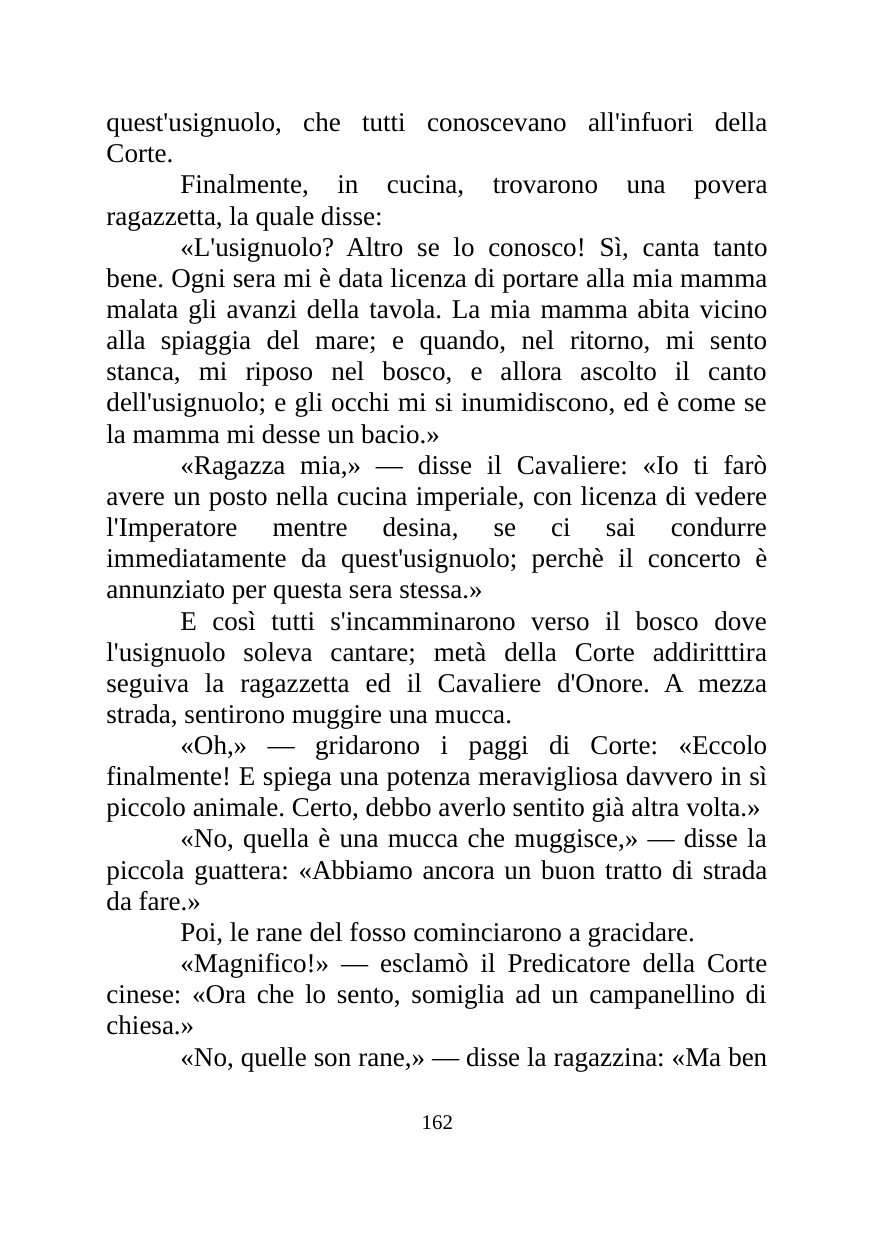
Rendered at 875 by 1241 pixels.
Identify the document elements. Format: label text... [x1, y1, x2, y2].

text E così tutti s'incamminarono verso il bosco dove l'usignuolo soleva cantare; metà della Corte addiritttira seguiva la ragazzetta ed il Cavaliere d'Onore. A mezza strada, sentirono muggire una mucca. [106, 604, 768, 729]
text «Oh,» — gridarono i paggi di Corte: «Eccolo finalmente! E spiega una potenza meravigliosa davvero in sì piccolo animale. Certo, debbo averlo sentito già altra volta.» [106, 729, 768, 823]
text «L'usignuolo? Altro se lo conosco! Sì, canta tanto bene. Ogni sera mi è data licenza di portare alla mia mamma malata gli avanzi della tavola. La mia mamma abita vicino alla spiaggia del mare; e quando, nel ritorno, mi sento stanca, mi riposo nel bosco, e allora ascolto il canto dell'usignuolo; e gli occhi mi si inumidiscono, ed è come se la mamma mi desse un bacio.» [106, 231, 768, 449]
text Poi, le rane del fosso cominciarono a gracidare. [106, 916, 768, 947]
text «No, quella è una mucca che muggisce,» — disse la piccola guattera: «Abbiamo ancora un buon tratto di strada da fare.» [106, 823, 768, 916]
text «Ragazza mia,» — disse il Cavaliere: «Io ti farò avere un posto nella cucina imperiale, con licenza di vedere l'Imperatore mentre desina, se ci sai condurre immediatamente da quest'usignuolo; perchè il concerto è annunziato per questa sera stessa.» [106, 449, 768, 604]
text Finalmente, in cucina, trovarono una povera ragazzetta, la quale disse: [106, 168, 768, 231]
text «Magnifico!» — esclamò il Predicatore della Corte cinese: «Ora che lo sento, somiglia ad un campanellino di chiesa.» [106, 947, 768, 1041]
text «No, quelle son rane,» — disse la ragazzina: «Ma ben [106, 1041, 768, 1072]
text quest'usignuolo, che tutti conoscevano all'infuori della Corte. [106, 106, 768, 168]
